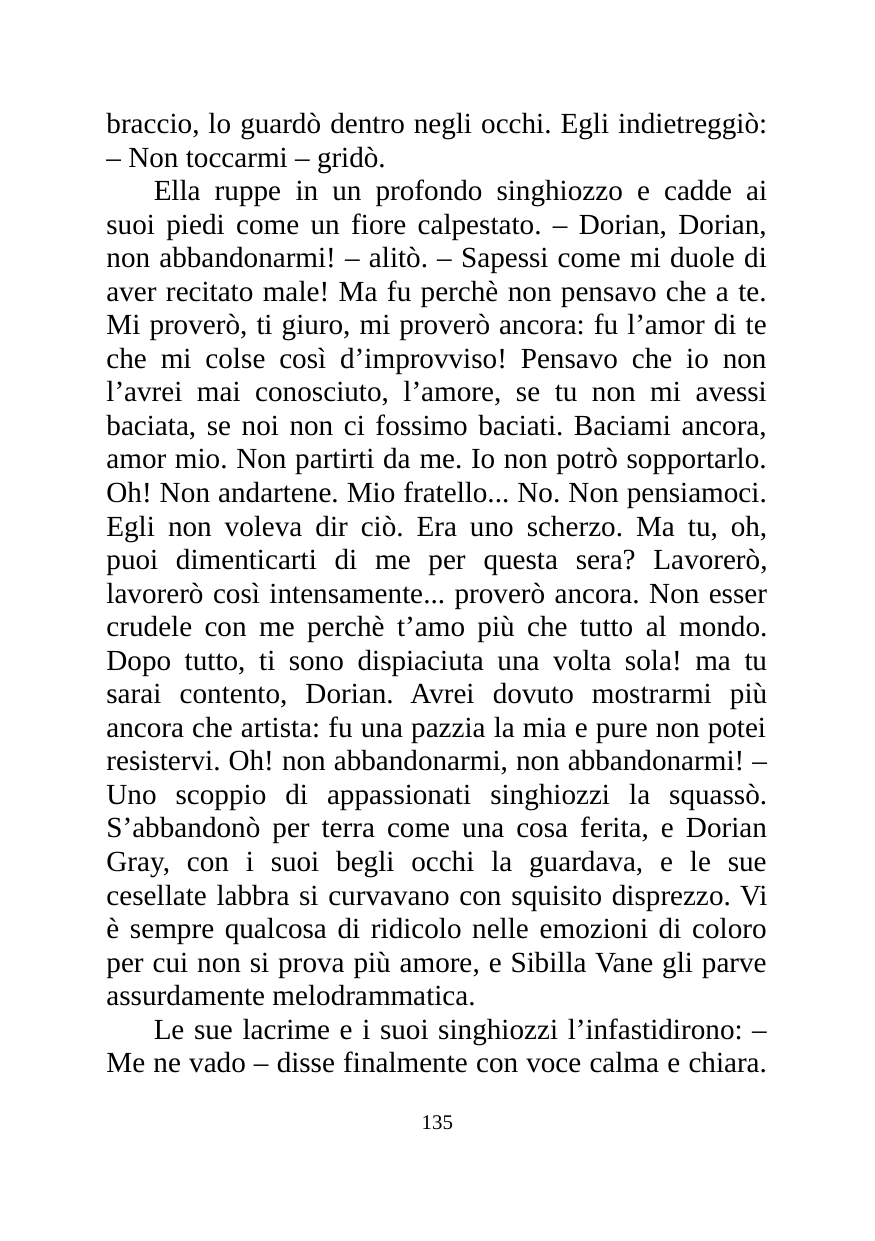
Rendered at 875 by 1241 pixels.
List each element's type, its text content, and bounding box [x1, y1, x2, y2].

text braccio, lo guardò dentro negli occhi. Egli indietreggiò: – Non toccarmi – gridò. [106, 106, 768, 173]
text Ella ruppe in un profondo singhiozzo e cadde ai suoi piedi come un fiore calpestato. – Dorian, Dorian, non abbandonarmi! – alitò. – Sapessi come mi duole di aver recitato male! Ma fu perchè non pensavo che a te. Mi proverò, ti giuro, mi proverò ancora: fu l’amor di te che mi colse così d’improvviso! Pensavo che io non l’avrei mai conosciuto, l’amore, se tu non mi avessi baciata, se noi non ci fossimo baciati. Baciami ancora, amor mio. Non partirti da me. Io non potrò sopportarlo. Oh! Non andartene. Mio fratello... No. Non pensiamoci. Egli non voleva dir ciò. Era uno scherzo. Ma tu, oh, puoi dimenticarti di me per questa sera? Lavorerò, lavorerò così intensamente... proverò ancora. Non esser crudele con me perchè t’amo più che tutto al mondo. Dopo tutto, ti sono dispiaciuta una volta sola! ma tu sarai contento, Dorian. Avrei dovuto mostrarmi più ancora che artista: fu una pazzia la mia e pure non potei resistervi. Oh! non abbandonarmi, non abbandonarmi! – Uno scoppio di appassionati singhiozzi la squassò. S’abbandonò per terra come una cosa ferita, e Dorian Gray, con i suoi begli occhi la guardava, e le sue cesellate labbra si curvavano con squisito disprezzo. Vi è sempre qualcosa di ridicolo nelle emozioni di coloro per cui non si prova più amore, e Sibilla Vane gli parve assurdamente melodrammatica. [106, 173, 768, 1012]
text Le sue lacrime e i suoi singhiozzi l’infastidirono: – Me ne vado – disse finalmente con voce calma e chiara. [106, 1012, 768, 1079]
